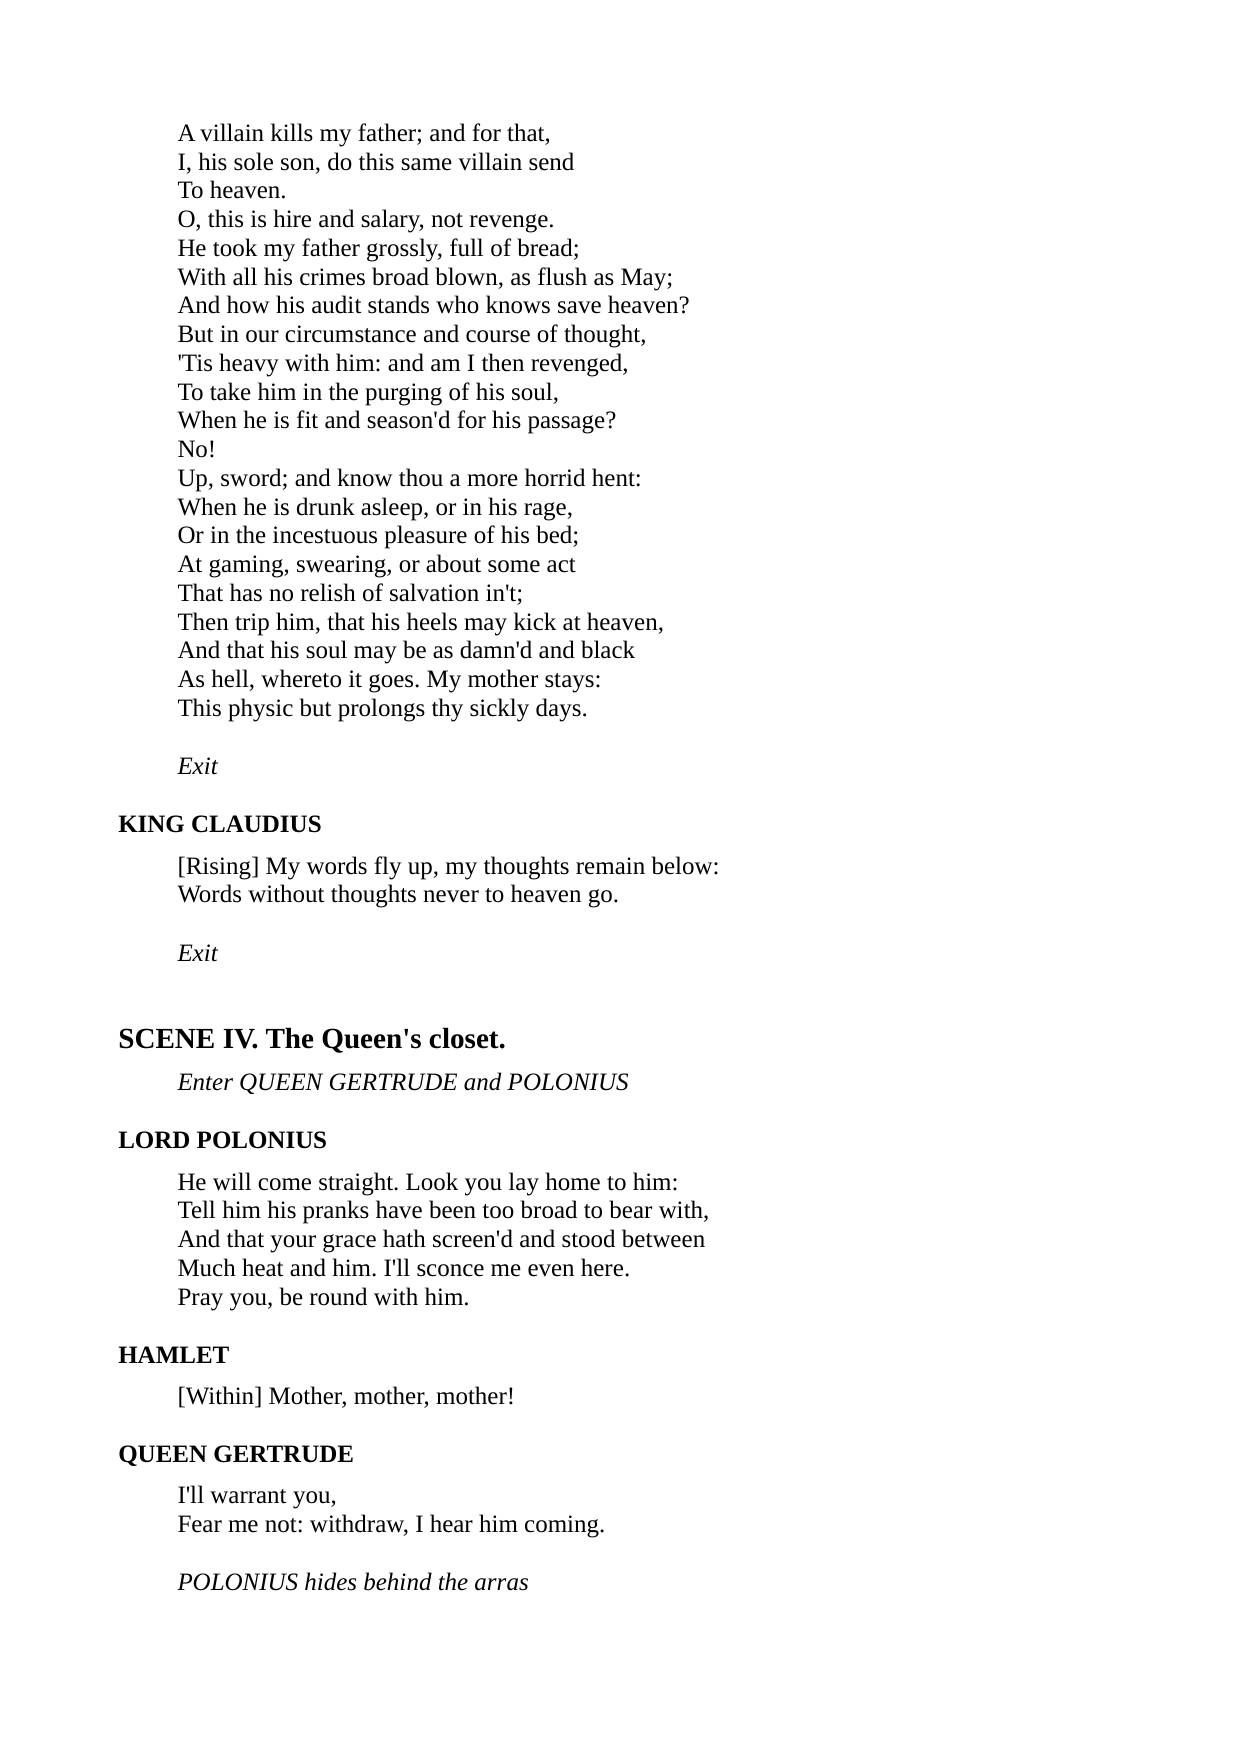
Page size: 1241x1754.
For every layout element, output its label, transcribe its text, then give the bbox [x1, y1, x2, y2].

text LORD POLONIUS [118, 1125, 1122, 1154]
subtitle SCENE IV. The Queen's closet. [118, 1021, 1122, 1054]
text Exit [177, 938, 1063, 967]
text HAMLET [118, 1340, 1122, 1368]
text KING CLAUDIUS [118, 809, 1122, 838]
text He will come straight. Look you lay home to him: Tell him his pranks have been too broad to bear with, And that your grace hath screen'd and stood between Much heat and him. I'll sconce me even here. Pray you, be round with him. [177, 1167, 1063, 1310]
text [Rising] My words fly up, my thoughts remain below: Words without thoughts never to heaven go. [177, 851, 1063, 908]
text I'll warrant you, Fear me not: withdraw, I hear him coming. [177, 1481, 1063, 1538]
text Enter QUEEN GERTRUDE and POLONIUS [177, 1067, 1063, 1096]
text Exit [177, 751, 1063, 780]
text POLONIUS hides behind the arras [177, 1567, 1063, 1596]
text QUEEN GERTRUDE [118, 1439, 1122, 1468]
text [Within] Mother, mother, mother! [177, 1381, 1063, 1410]
text A villain kills my father; and for that, I, his sole son, do this same villain send To heaven. O, this is hire and salary, not revenge. He took my father grossly, full of bread; With all his crimes broad blown, as flush as May; And how his audit stands who knows save heaven? But in our circumstance and course of thought, 'Tis heavy with him: and am I then revenged, To take him in the purging of his soul, When he is fit and season'd for his passage? No! Up, sword; and know thou a more horrid hent: When he is drunk asleep, or in his rage, Or in the incestuous pleasure of his bed; At gaming, swearing, or about some act That has no relish of salvation in't; Then trip him, that his heels may kick at heaven, And that his soul may be as damn'd and black As hell, whereto it goes. My mother stays: This physic but prolongs thy sickly days. [177, 118, 1063, 722]
